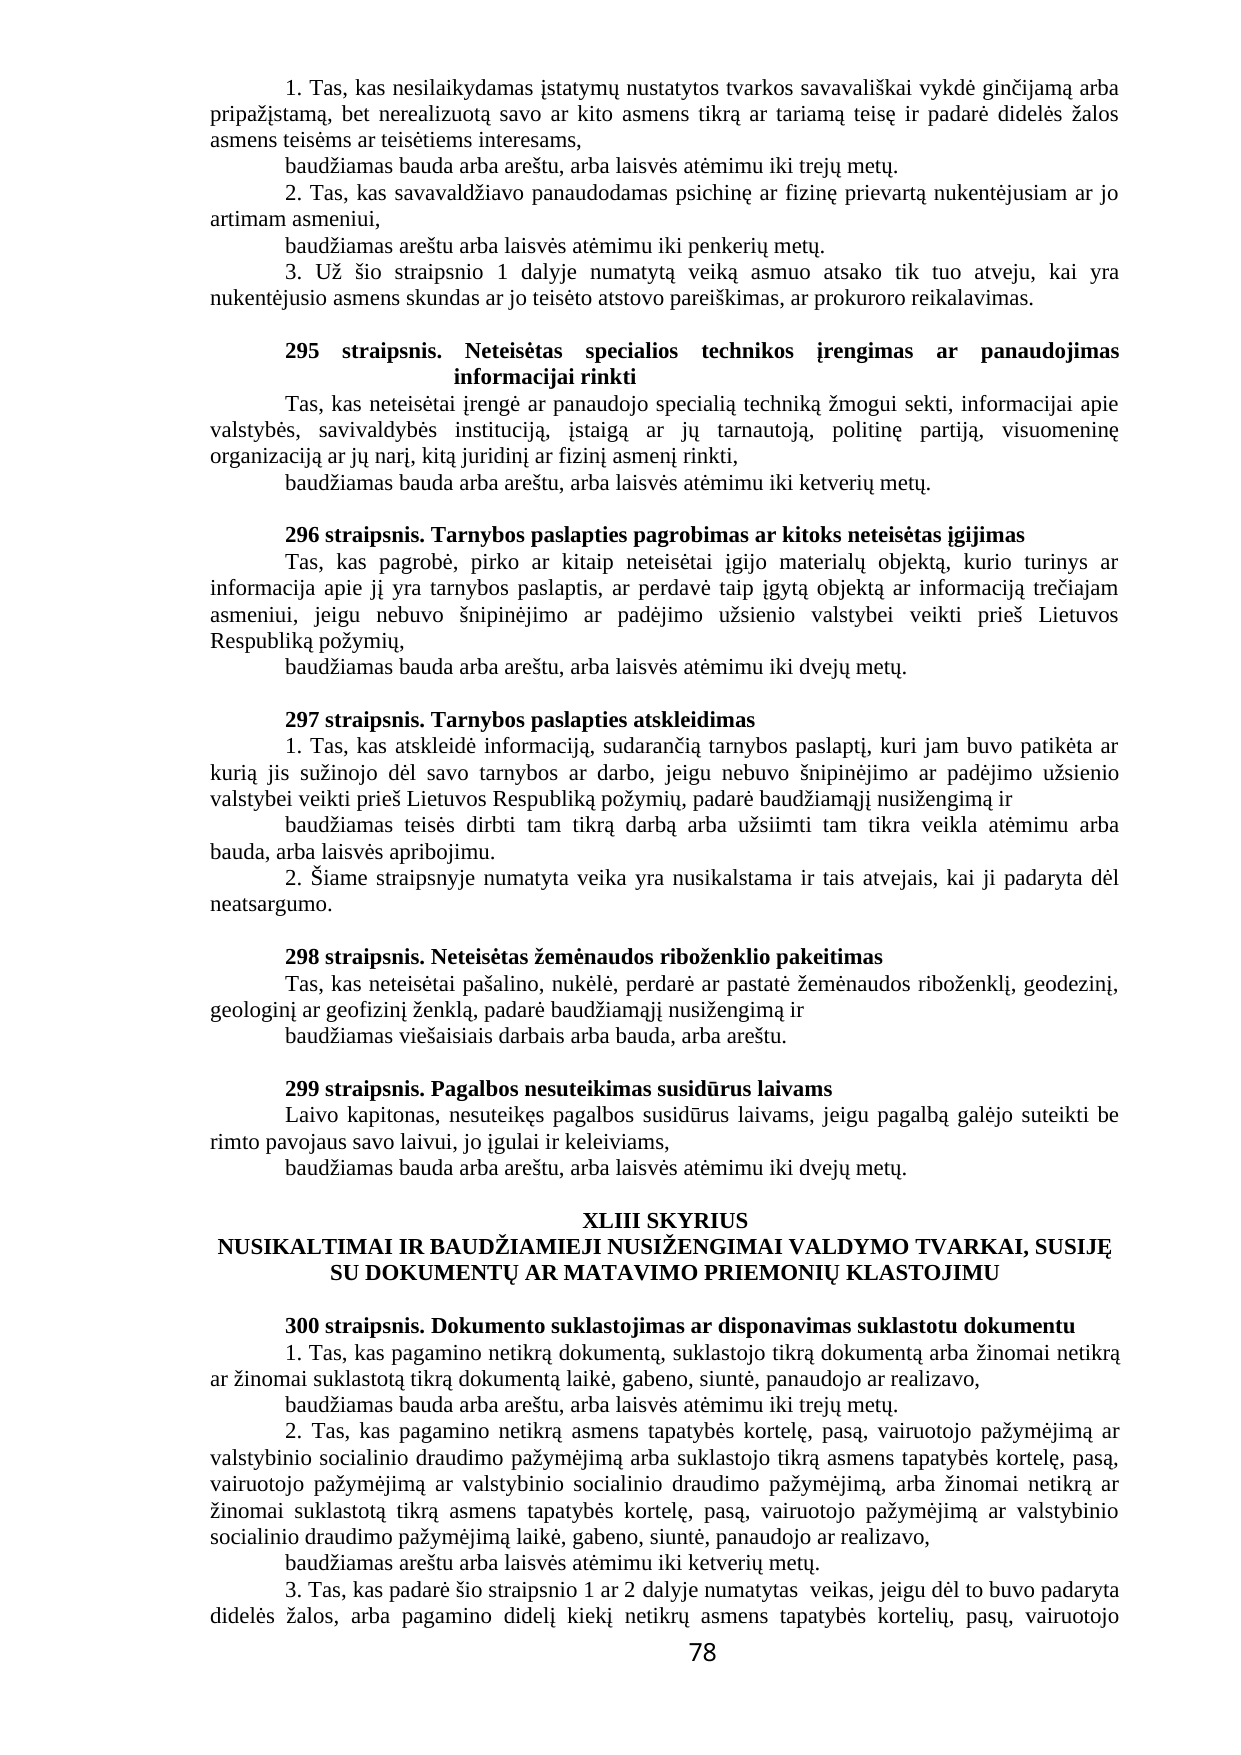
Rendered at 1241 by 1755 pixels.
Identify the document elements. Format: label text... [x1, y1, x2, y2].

text baudžiamas bauda arba areštu, arba laisvės atėmimu iki trejų metų. [210, 1391, 1120, 1418]
text baudžiamas areštu arba laisvės atėmimu iki ketverių metų. [210, 1549, 1120, 1576]
text 3. Tas, kas padarė šio straipsnio 1 ar 2 dalyje numatytas veikas, jeigu dėl to buvo padaryta didelės žalos, arba pagamino didelį kiekį netikrų asmens tapatybės kortelių, pasų, vairuotojo [210, 1576, 1120, 1628]
text 2. Tas, kas pagamino netikrą asmens tapatybės kortelę, pasą, vairuotojo pažymėjimą ar valstybinio socialinio draudimo pažymėjimą arba suklastojo tikrą asmens tapatybės kortelę, pasą, vairuotojo pažymėjimą ar valstybinio socialinio draudimo pažymėjimą, arba žinomai netikrą ar žinomai suklastotą tikrą asmens tapatybės kortelę, pasą, vairuotojo pažymėjimą ar valstybinio socialinio draudimo pažymėjimą laikė, gabeno, siuntė, panaudojo ar realizavo, [210, 1418, 1120, 1549]
text baudžiamas bauda arba areštu, arba laisvės atėmimu iki ketverių metų. [210, 469, 1120, 495]
text 1. Tas, kas atskleidė informaciją, sudarančią tarnybos paslaptį, kuri jam buvo patikėta ar kurią jis sužinojo dėl savo tarnybos ar darbo, jeigu nebuvo šnipinėjimo ar padėjimo užsienio valstybei veikti prieš Lietuvos Respubliką požymių, padarė baudžiamąjį nusižengimą ir [210, 732, 1120, 811]
text 2. Tas, kas savavaldžiavo panaudodamas psichinę ar fizinę prievartą nukentėjusiam ar jo artimam asmeniui, [210, 179, 1120, 232]
text NUSIKALTIMAI IR BAUDŽIAMIEJI NUSIŽENGIMAI VALDYMO TVARKAI, SUSIJĘ SU DOKUMENTŲ AR MATAVIMO PRIEMONIŲ KLASTOJIMU [210, 1233, 1120, 1286]
text Laivo kapitonas, nesuteikęs pagalbos susidūrus laivams, jeigu pagalbą galėjo suteikti be rimto pavojaus savo laivui, jo įgulai ir keleiviams, [210, 1101, 1120, 1154]
text 2. Šiame straipsnyje numatyta veika yra nusikalstama ir tais atvejais, kai ji padaryta dėl neatsargumo. [210, 864, 1120, 917]
text 299 straipsnis. Pagalbos nesuteikimas susidūrus laivams [210, 1075, 1120, 1101]
text Tas, kas neteisėtai pašalino, nukėlė, perdarė ar pastatė žemėnaudos riboženklį, geodezinį, geologinį ar geofizinį ženklą, padarė baudžiamąjį nusižengimą ir [210, 969, 1120, 1022]
text baudžiamas areštu arba laisvės atėmimu iki penkerių metų. [210, 232, 1120, 258]
text baudžiamas bauda arba areštu, arba laisvės atėmimu iki dvejų metų. [210, 653, 1120, 680]
text 296 straipsnis. Tarnybos paslapties pagrobimas ar kitoks neteisėtas įgijimas [285, 522, 1120, 548]
text 1. Tas, kas pagamino netikrą dokumentą, suklastojo tikrą dokumentą arba žinomai netikrą ar žinomai suklastotą tikrą dokumentą laikė, gabeno, siuntė, panaudojo ar realizavo, [210, 1338, 1120, 1391]
text 298 straipsnis. Neteisėtas žemėnaudos riboženklio pakeitimas [210, 943, 1120, 969]
text Tas, kas neteisėtai įrengė ar panaudojo specialią techniką žmogui sekti, informacijai apie valstybės, savivaldybės instituciją, įstaigą ar jų tarnautoją, politinę partiją, visuomeninę organizaciją ar jų narį, kitą juridinį ar fizinį asmenį rinkti, [210, 390, 1120, 469]
text XLIII SKYRIUS [210, 1207, 1120, 1233]
text 297 straipsnis. Tarnybos paslapties atskleidimas [210, 706, 1120, 732]
text Tas, kas pagrobė, pirko ar kitaip neteisėtai įgijo materialų objektą, kurio turinys ar informacija apie jį yra tarnybos paslaptis, ar perdavė taip įgytą objektą ar informaciją trečiajam asmeniui, jeigu nebuvo šnipinėjimo ar padėjimo užsienio valstybei veikti prieš Lietuvos Respubliką požymių, [210, 548, 1120, 653]
text baudžiamas teisės dirbti tam tikrą darbą arba užsiimti tam tikra veikla atėmimu arba bauda, arba laisvės apribojimu. [210, 811, 1120, 864]
text 3. Už šio straipsnio 1 dalyje numatytą veiką asmuo atsako tik tuo atveju, kai yra nukentėjusio asmens skundas ar jo teisėto atstovo pareiškimas, ar prokuroro reikalavimas. [210, 258, 1120, 311]
text 300 straipsnis. Dokumento suklastojimas ar disponavimas suklastotu dokumentu [285, 1312, 1120, 1338]
text baudžiamas viešaisiais darbais arba bauda, arba areštu. [210, 1022, 1120, 1049]
text 295 straipsnis. Neteisėtas specialios technikos įrengimas ar panaudojimas informacijai rinkti [285, 337, 1120, 390]
text baudžiamas bauda arba areštu, arba laisvės atėmimu iki trejų metų. [210, 153, 1120, 179]
text baudžiamas bauda arba areštu, arba laisvės atėmimu iki dvejų metų. [210, 1154, 1120, 1180]
text 1. Tas, kas nesilaikydamas įstatymų nustatytos tvarkos savavališkai vykdė ginčijamą arba pripažįstamą, bet nerealizuotą savo ar kito asmens tikrą ar tariamą teisę ir padarė didelės žalos asmens teisėms ar teisėtiems interesams, [210, 73, 1120, 153]
